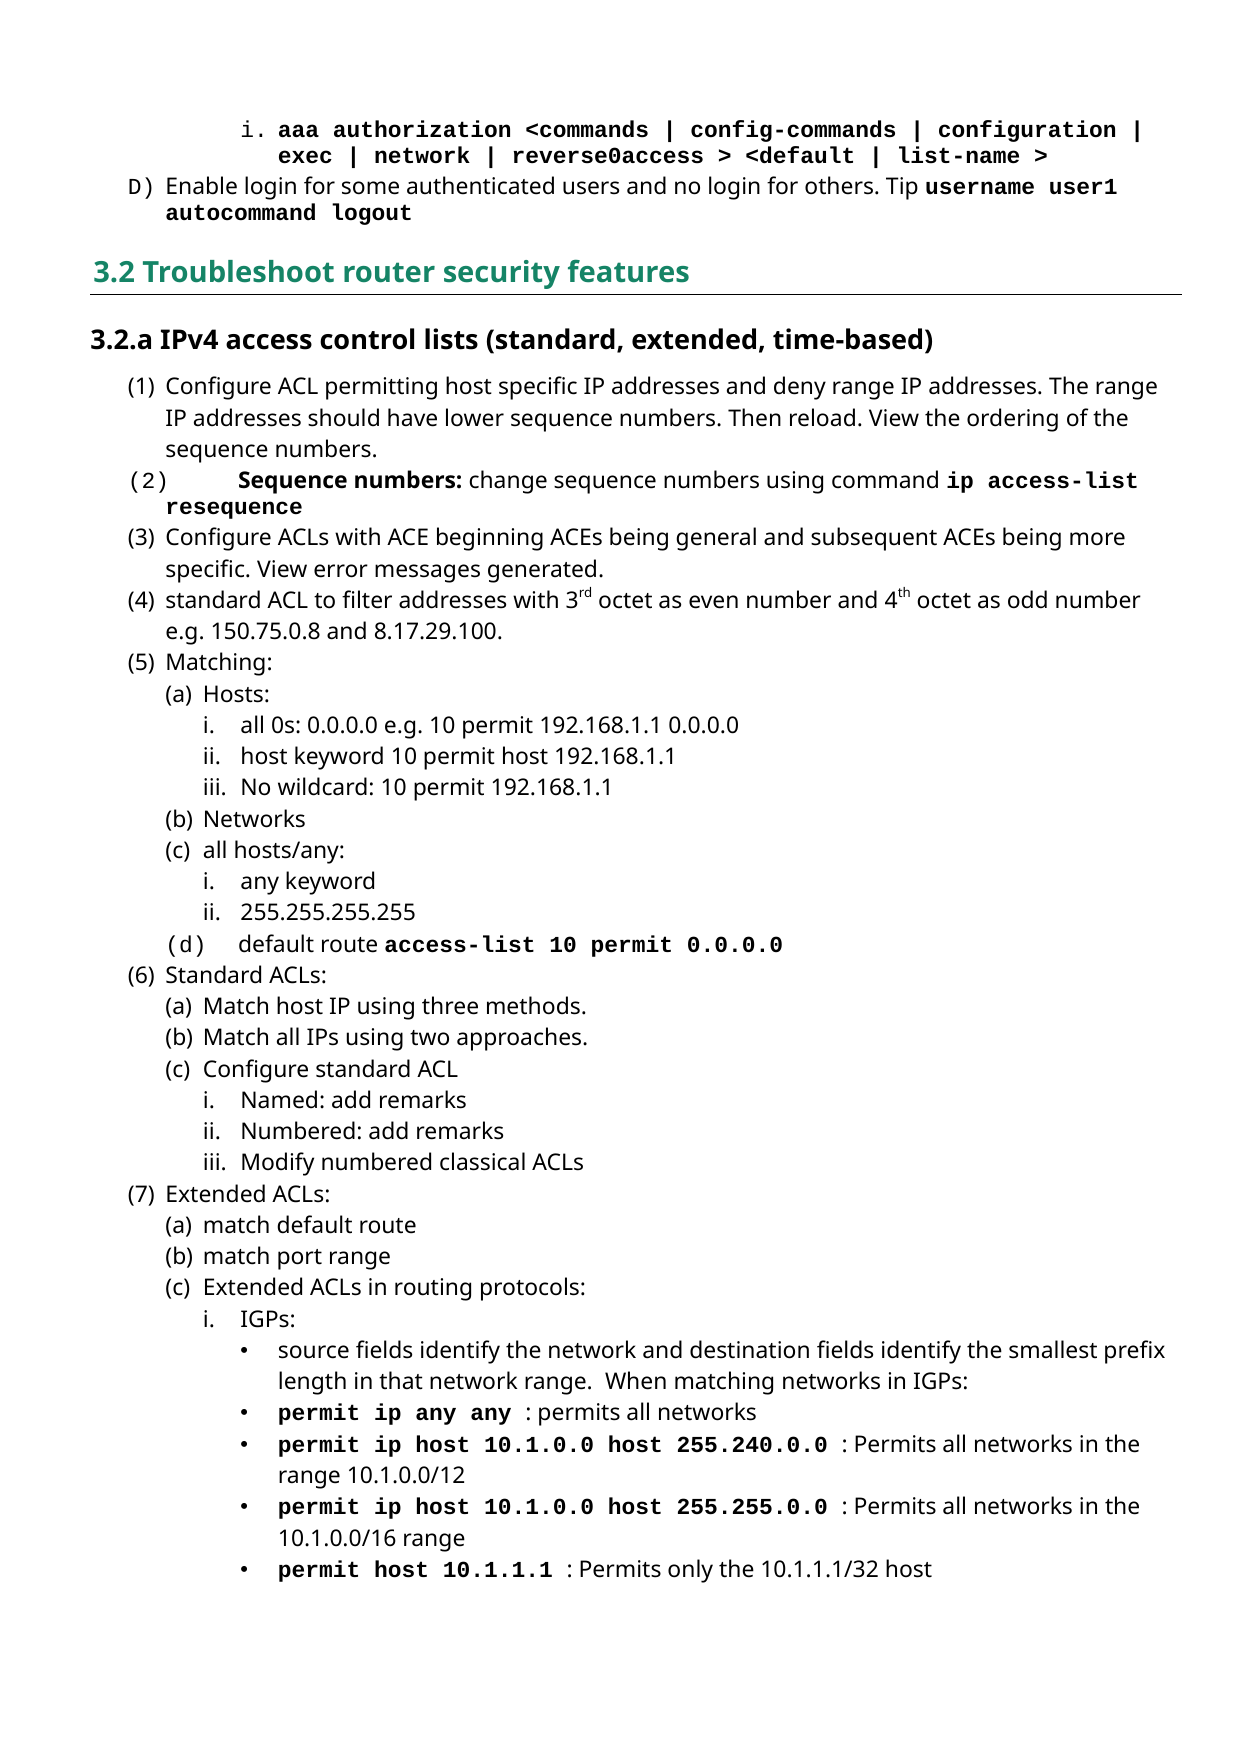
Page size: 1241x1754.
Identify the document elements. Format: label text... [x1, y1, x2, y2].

list all 0s: 0.0.0.0 e.g. 10 permit 192.168.1.1 0.0.0.0 [203, 709, 1182, 740]
list permit ip any any : permits all networks [240, 1396, 1182, 1428]
list Match all IPs using two approaches. [165, 1021, 1182, 1053]
list default route access-list 10 permit 0.0.0.0 [165, 927, 1182, 959]
list permit ip host 10.1.0.0 host 255.240.0.0 : Permits all networks in the range 10.1.0.0/12 [240, 1428, 1182, 1490]
list Configure standard ACL [165, 1053, 1182, 1084]
list Sequence numbers: change sequence numbers using command ip access-list resequence [128, 464, 1182, 521]
list Numbered: add remarks [203, 1115, 1182, 1146]
list aaa authorization <commands | config-commands | configuration | exec | network | reverse0access > <default | list-name > [240, 118, 1182, 170]
list Matching: [128, 646, 1182, 677]
list Standard ACLs: [128, 959, 1182, 990]
list source fields identify the network and destination fields identify the smallest prefix length in that network range. When matching networks in IGPs: [240, 1334, 1182, 1396]
list 255.255.255.255 [203, 896, 1182, 927]
list Configure ACLs with ACE beginning ACEs being general and subsequent ACEs being more specific. View error messages generated. [128, 521, 1182, 584]
list host keyword 10 permit host 192.168.1.1 [203, 740, 1182, 771]
list IGPs: [203, 1303, 1182, 1334]
list permit host 10.1.1.1 : Permits only the 10.1.1.1/32 host [240, 1553, 1182, 1584]
list Extended ACLs: [128, 1178, 1182, 1209]
subtitle 3.2 Troubleshoot router security features [90, 248, 1182, 294]
list Enable login for some authenticated users and no login for others. Tip username user1 autocommand logout [128, 170, 1182, 227]
list Named: add remarks [203, 1084, 1182, 1115]
list Hosts: [165, 677, 1182, 709]
list Networks [165, 802, 1182, 834]
list No wildcard: 10 permit 192.168.1.1 [203, 771, 1182, 802]
list standard ACL to filter addresses with 3rd octet as even number and 4th octet as odd number e.g. 150.75.0.8 and 8.17.29.100. [128, 584, 1182, 646]
list permit ip host 10.1.0.0 host 255.255.0.0 : Permits all networks in the 10.1.0.0/16 range [240, 1490, 1182, 1553]
list Configure ACL permitting host specific IP addresses and deny range IP addresses. The range IP addresses should have lower sequence numbers. Then reload. View the ordering of the sequence numbers. [128, 370, 1182, 464]
list match port range [165, 1240, 1182, 1271]
list match default route [165, 1209, 1182, 1240]
list any keyword [203, 865, 1182, 896]
list Match host IP using three methods. [165, 990, 1182, 1021]
list all hosts/any: [165, 834, 1182, 865]
subtitle 3.2.a IPv4 access control lists (standard, extended, time-based) [90, 321, 1182, 358]
list Modify numbered classical ACLs [203, 1146, 1182, 1178]
list Extended ACLs in routing protocols: [165, 1271, 1182, 1303]
